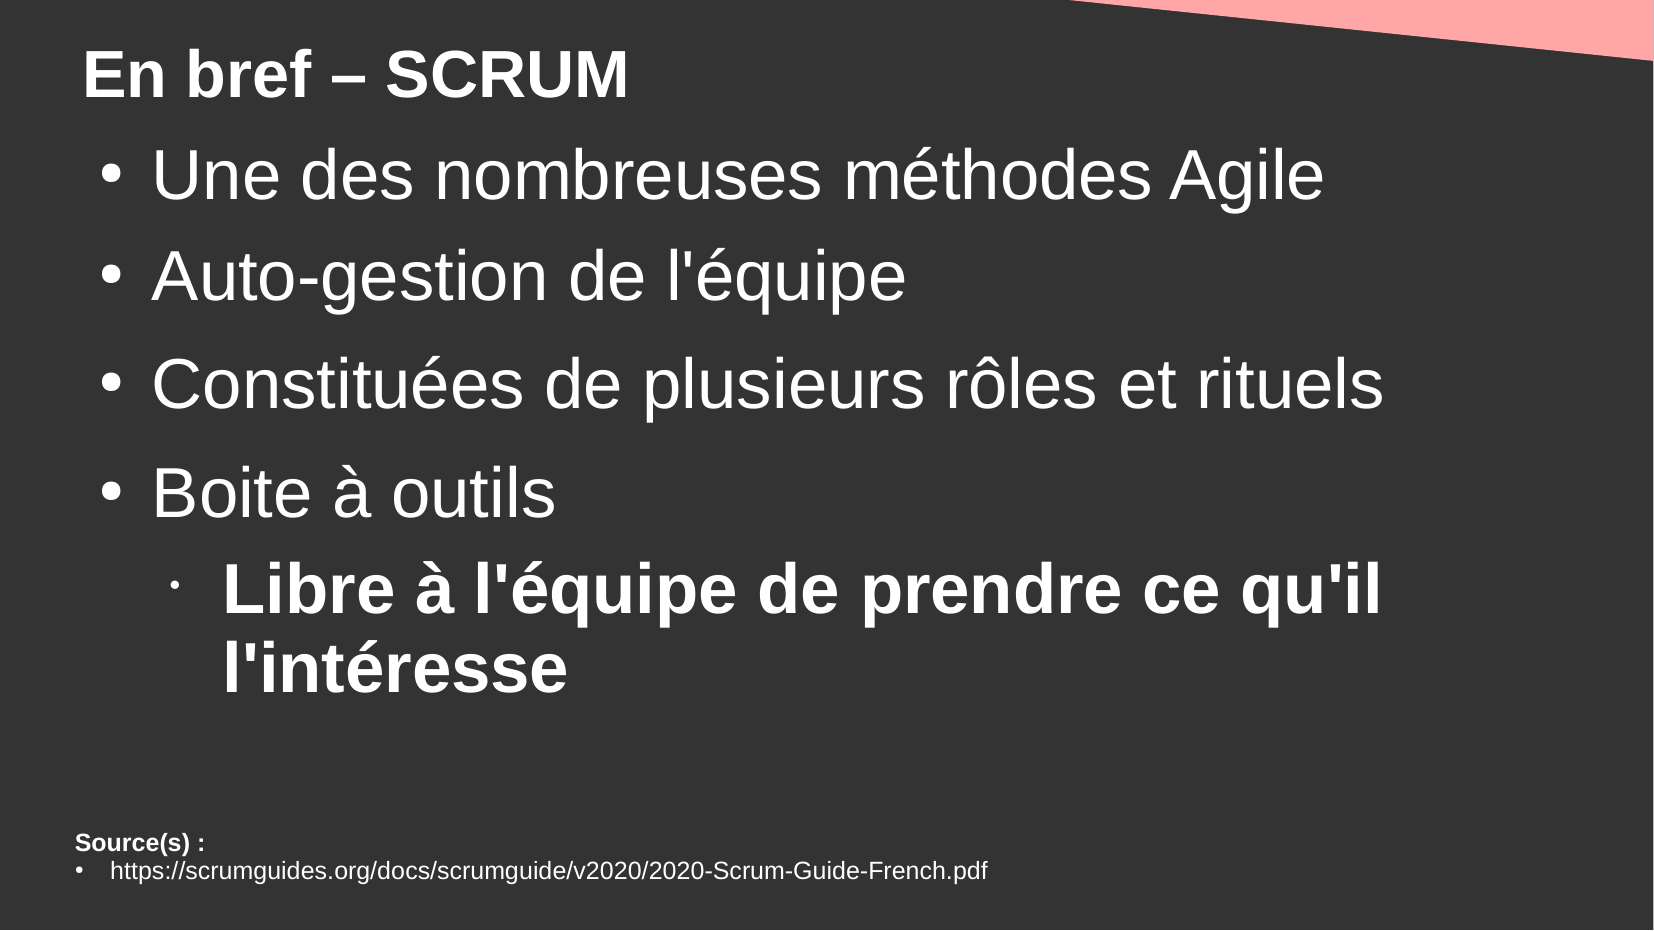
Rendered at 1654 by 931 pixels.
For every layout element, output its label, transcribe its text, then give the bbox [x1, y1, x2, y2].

list Une des nombreuses méthodes Agile Auto-gestion de l'équipe Constituées de plusieurs rôles et rituels Boite à outils Libre à l'équipe de prendre ce qu'il l'intéresse [80, 135, 1620, 777]
text_box [1068, 0, 1654, 61]
text_box Source(s) : https://scrumguides.org/docs/scrumguide/v2020/2020-Scrum-Guide-French.pdf [59, 821, 1546, 920]
title En bref – SCRUM [82, 37, 1571, 122]
